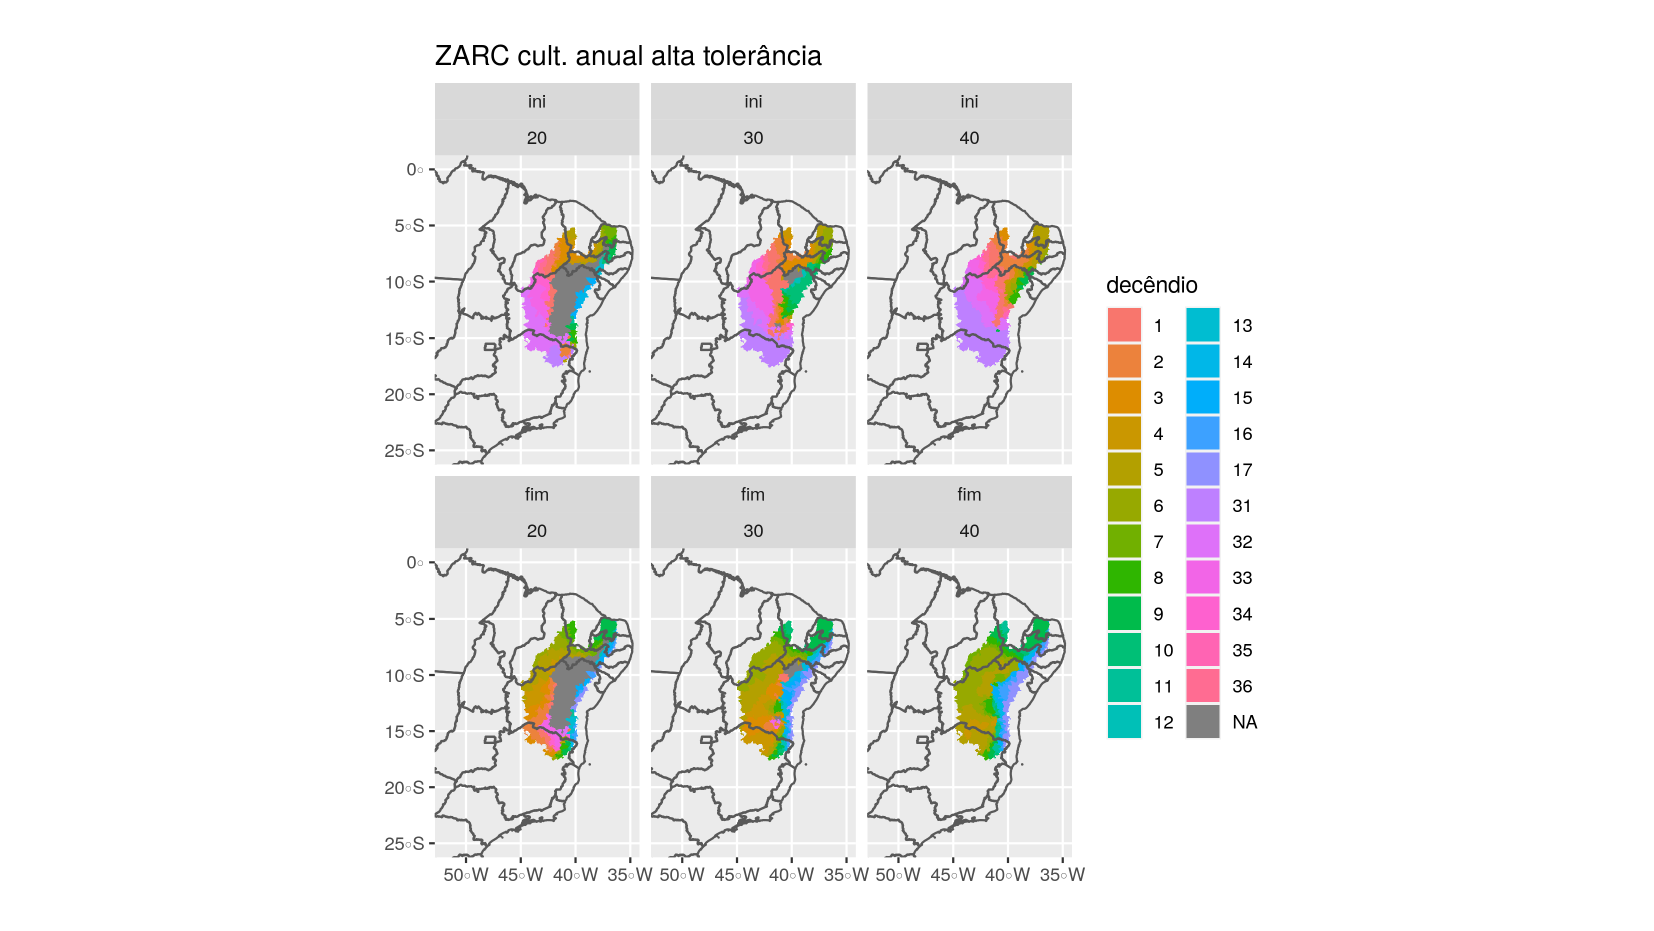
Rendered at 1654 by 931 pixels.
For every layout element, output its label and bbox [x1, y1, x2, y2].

picture [85, 33, 1568, 897]
